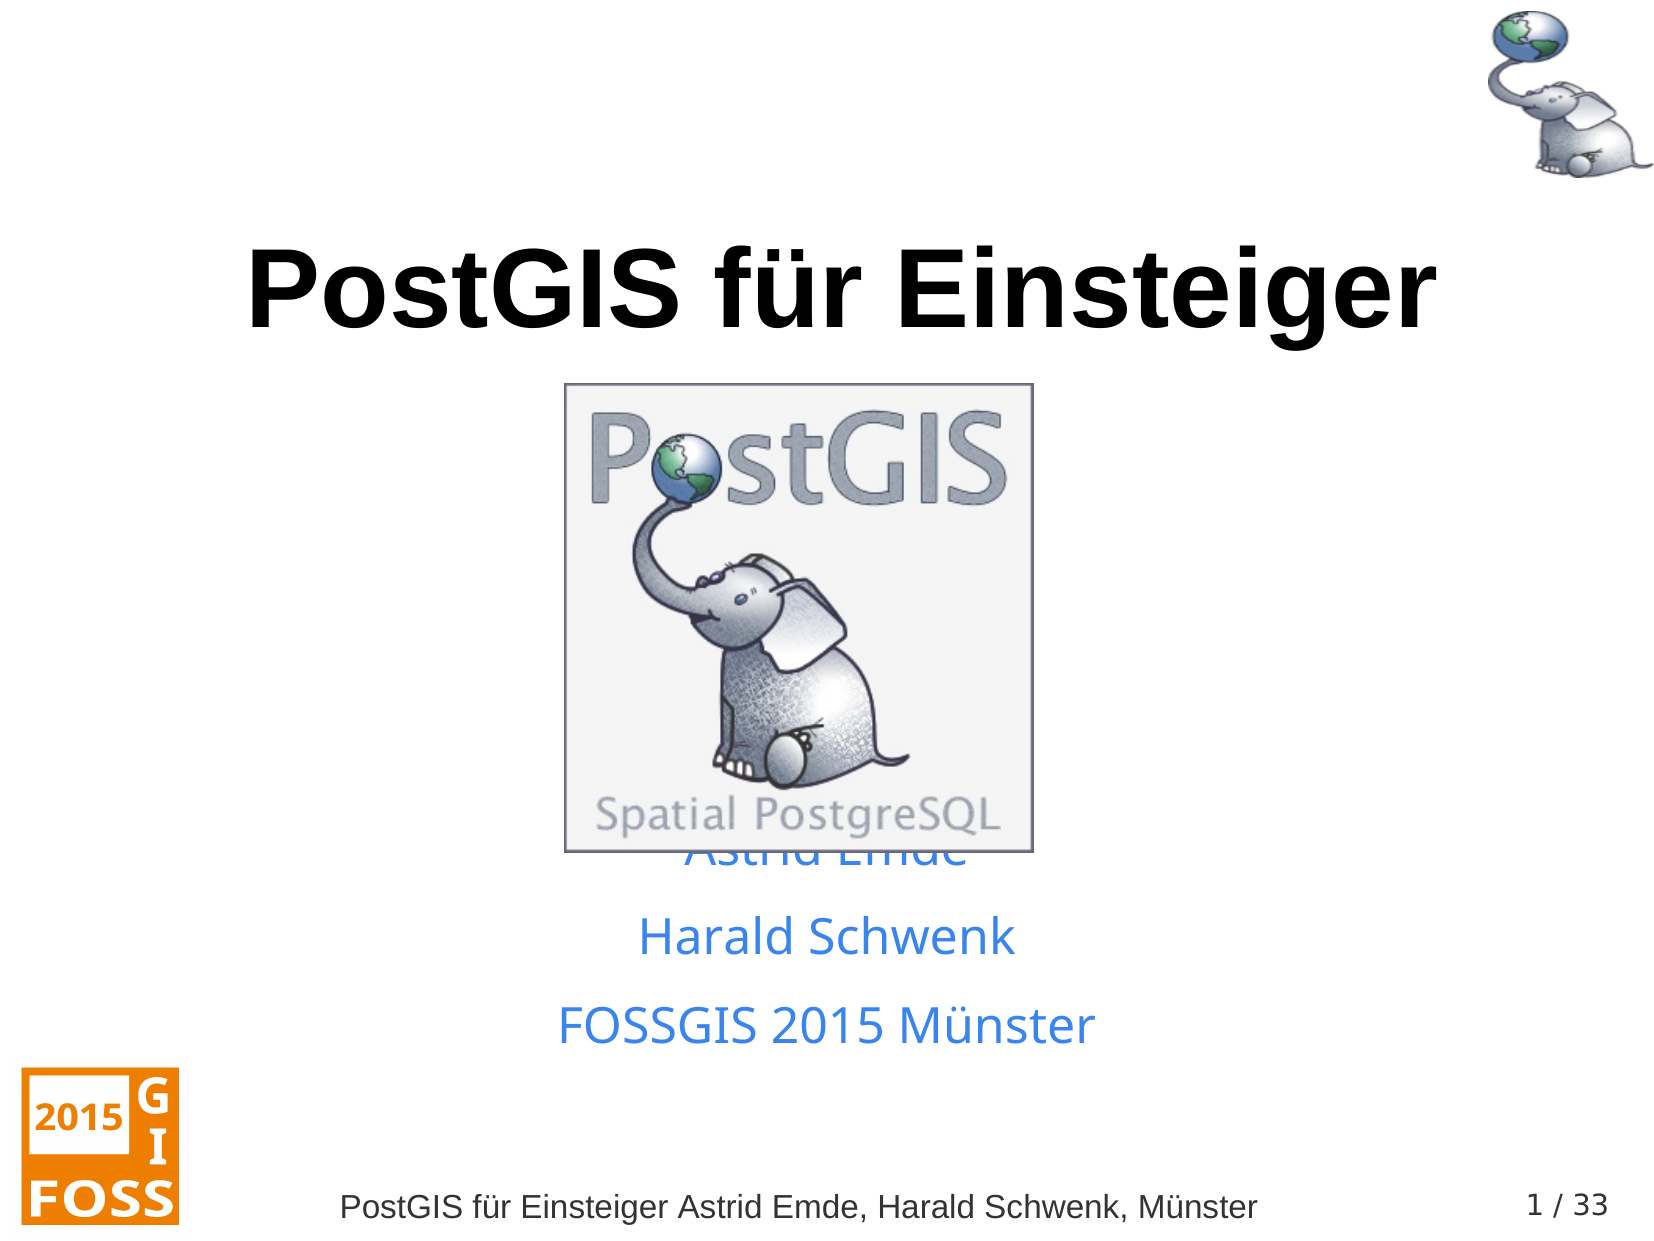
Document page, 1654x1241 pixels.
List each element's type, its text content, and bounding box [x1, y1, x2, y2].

picture [1488, 11, 1654, 178]
picture [564, 383, 1034, 853]
text_box PostGIS für Einsteiger Astrid Emde Harald Schwenk FOSSGIS 2015 Münster [118, 218, 1536, 1067]
picture [11, 1057, 189, 1235]
